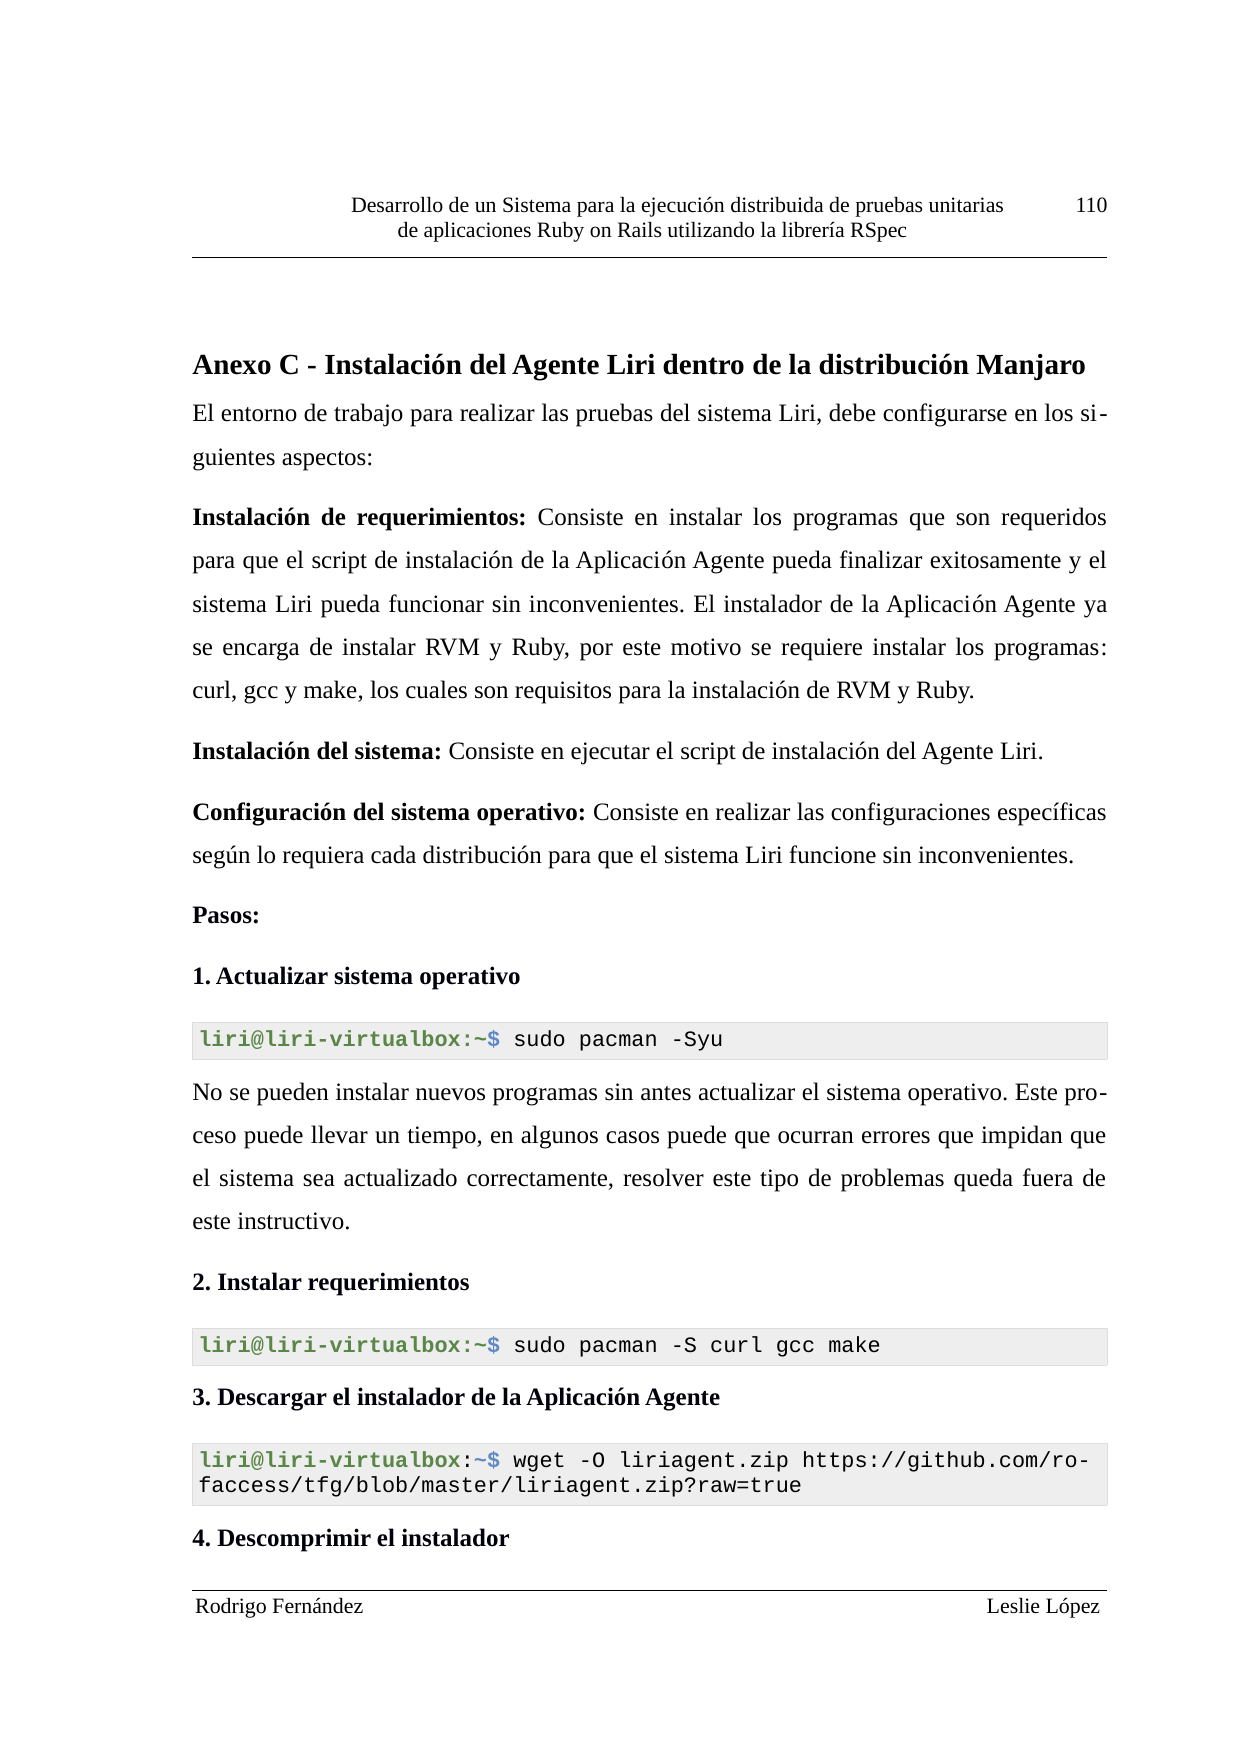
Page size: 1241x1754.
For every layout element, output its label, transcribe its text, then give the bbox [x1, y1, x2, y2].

text liri@liri-virtualbox:~$ sudo pacman -S curl gcc make [193, 1329, 1107, 1365]
text 3. Descargar el instalador de la Aplicación Agente [192, 1382, 1107, 1411]
text liri@liri-virtualbox:~$ sudo pacman -Syu [193, 1023, 1107, 1059]
text Instalación de requerimientos: Consiste en instalar los programas que son requeridos para que el script de instalación de la Aplicación Agente pueda finalizar exitosamente y el sistema Liri pueda funcionar sin inconvenientes. El instalador de la Aplicación Agente ya se encarga de instalar RVM y Ruby, por este motivo se requiere instalar los programas: curl, gcc y make, los cuales son requisitos para la instalación de RVM y Ruby. [192, 502, 1107, 704]
text No se pueden instalar nuevos programas sin antes actualizar el sistema operativo. Este pro­ceso puede llevar un tiempo, en algunos casos puede que ocurran errores que impidan que el sistema sea actualizado correctamente, resolver este tipo de problemas queda fuera de este instructivo. [192, 1077, 1107, 1235]
list Anexo C - Instalación del Agente Liri dentro de la distribución Manjaro [192, 347, 1107, 381]
text Configuración del sistema operativo: Consiste en realizar las configuraciones específicas según lo requiera cada distribución para que el sistema Liri funcione sin inconvenientes. [192, 797, 1107, 868]
text El entorno de trabajo para realizar las pruebas del sistema Liri, debe configurarse en los si­guientes aspectos: [192, 398, 1107, 470]
text 4. Descomprimir el instalador [192, 1523, 1107, 1551]
text Pasos: [192, 901, 1107, 929]
text liri@liri-virtualbox:~$ wget -O liriagent.zip https://github.com/ro­faccess/tfg/blob/master/liriagent.zip?raw=true [193, 1444, 1107, 1505]
text 1. Actualizar sistema operativo [192, 961, 1107, 990]
text 2. Instalar requerimientos [192, 1267, 1107, 1296]
text Instalación del sistema: Consiste en ejecutar el script de instalación del Agente Liri. [192, 736, 1107, 764]
